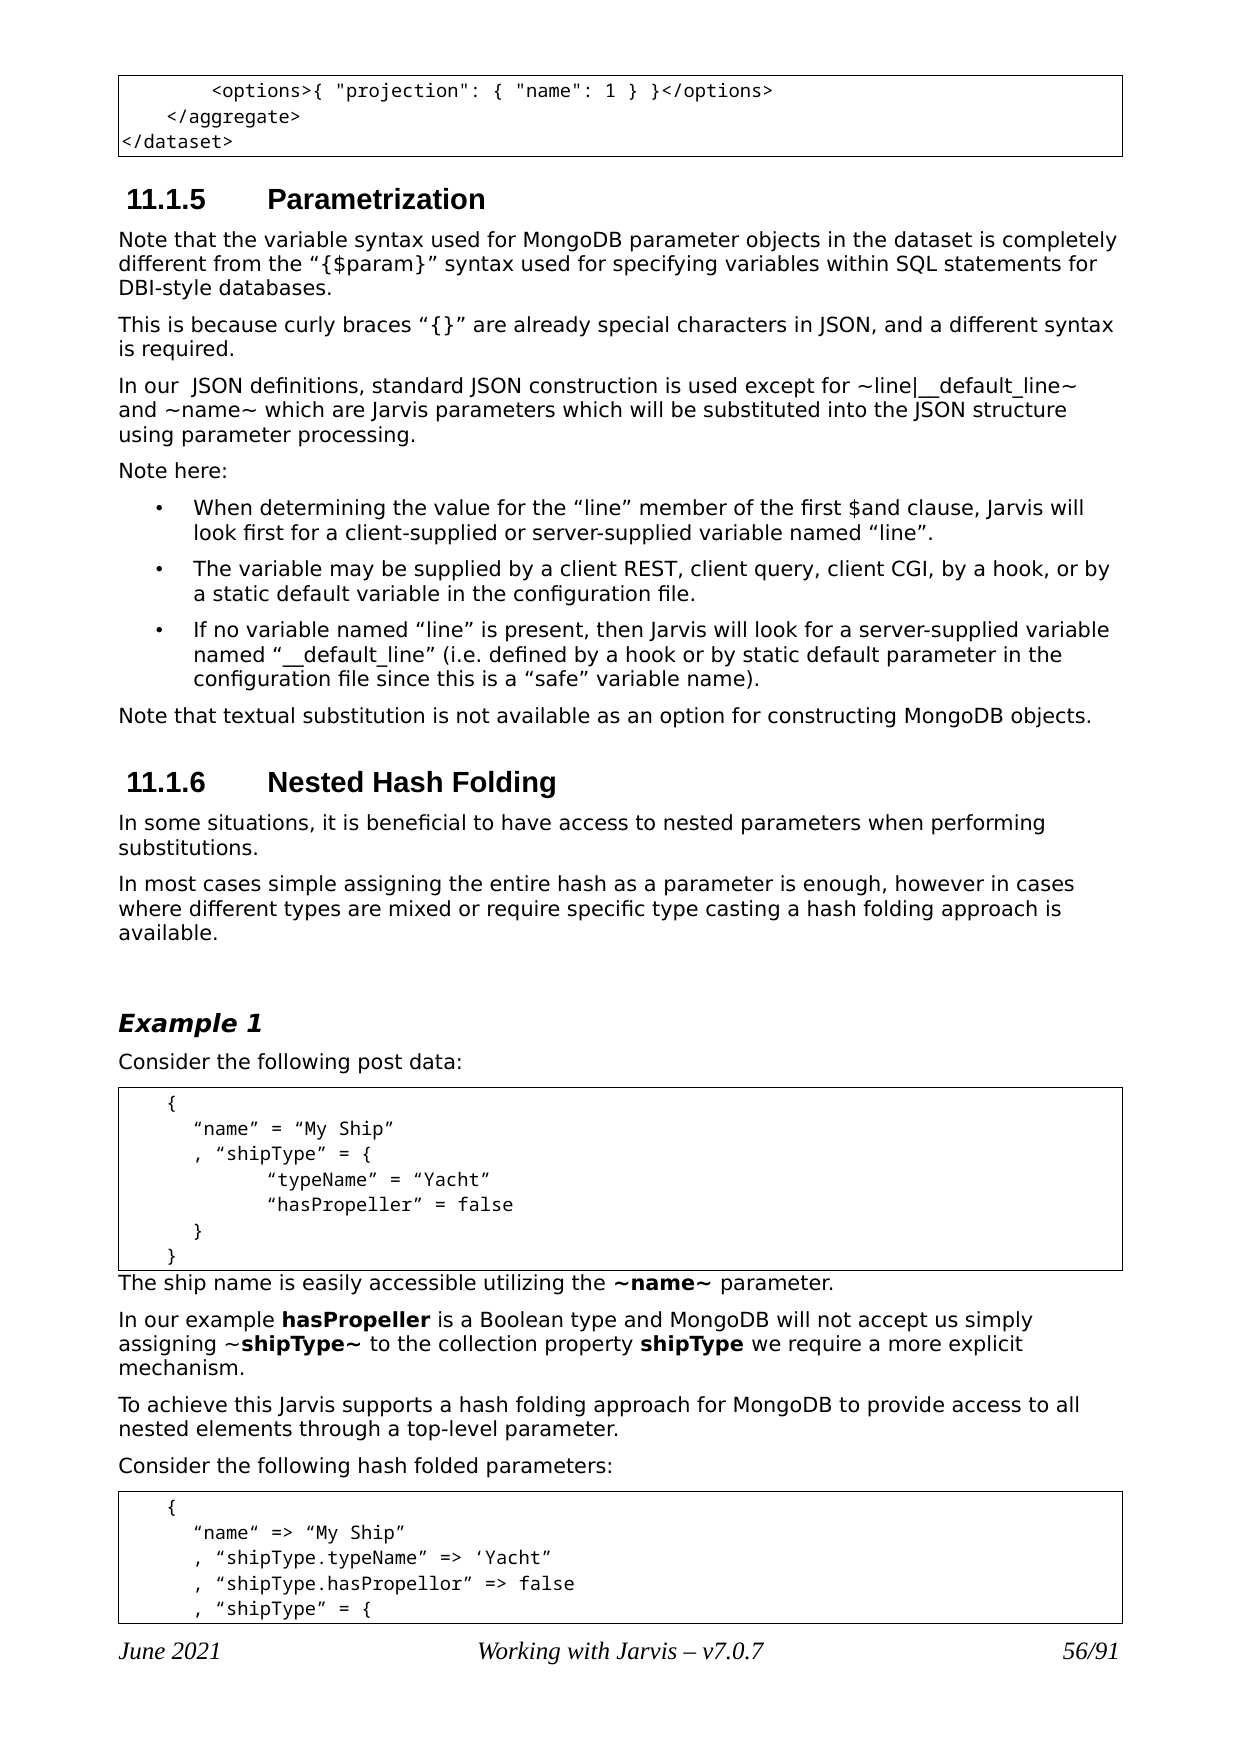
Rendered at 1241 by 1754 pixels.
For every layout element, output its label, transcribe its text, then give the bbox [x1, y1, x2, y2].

text “name” = “My Ship” [119, 1113, 1122, 1138]
text Note here: [118, 459, 1122, 484]
text “typeName” = “Yacht” [119, 1164, 1122, 1189]
text “hasPropeller” = false [119, 1189, 1122, 1215]
list When determining the value for the “line” member of the first $and clause, Jarvis will look first for a client-supplied or server-supplied variable named “line”. [156, 496, 1122, 545]
text Consider the following hash folded parameters: [118, 1454, 1122, 1478]
text { [119, 1088, 1122, 1113]
text } [119, 1240, 1122, 1270]
subtitle Nested Hash Folding [118, 765, 1122, 799]
subtitle Example 1 [118, 1009, 1122, 1038]
text In some situations, it is beneficial to have access to nested parameters when performing substitutions. [118, 811, 1122, 860]
text In our example hasPropeller is a Boolean type and MongoDB will not accept us simply assigning ~shipType~ to the collection property shipType we require a more explicit mechanism. [118, 1308, 1122, 1381]
text To achieve this Jarvis supports a hash folding approach for MongoDB to provide access to all nested elements through a top-level parameter. [118, 1393, 1122, 1442]
text { [119, 1492, 1122, 1516]
text The ship name is easily accessible utilizing the ~name~ parameter. [118, 1271, 1122, 1295]
text } [119, 1215, 1122, 1240]
list The variable may be supplied by a client REST, client query, client CGI, by a hook, or by a static default variable in the configuration file. [156, 557, 1122, 606]
text This is because curly braces “{}” are already special characters in JSON, and a different syntax is required. [118, 313, 1122, 362]
text , “shipType” = { [119, 1593, 1122, 1623]
text </dataset> [119, 126, 1122, 156]
text In our JSON definitions, standard JSON construction is used except for ~line|__default_line~ and ~name~ which are Jarvis parameters which will be substituted into the JSON structure using parameter processing. [118, 374, 1122, 447]
text “name“ => “My Ship” [119, 1516, 1122, 1542]
text Note that textual substitution is not available as an option for constructing MongoDB objects. [118, 704, 1122, 728]
list If no variable named “line” is present, then Jarvis will look for a server-supplied variable named “__default_line” (i.e. defined by a hook or by static default parameter in the configuration file since this is a “safe” variable name). [156, 618, 1122, 691]
text , “shipType.hasPropellor” => false [119, 1567, 1122, 1593]
text , “shipType” = { [119, 1138, 1122, 1164]
subtitle Parametrization [118, 182, 1122, 215]
text </aggregate> [119, 101, 1122, 126]
text Consider the following post data: [118, 1050, 1122, 1074]
text , “shipType.typeName” => ‘Yacht” [119, 1542, 1122, 1567]
text Note that the variable syntax used for MongoDB parameter objects in the dataset is completely different from the “{$param}” syntax used for specifying variables within SQL statements for DBI-style databases. [118, 228, 1122, 301]
text <options>{ "projection": { "name": 1 } }</options> [119, 76, 1122, 101]
text In most cases simple assigning the entire hash as a parameter is enough, however in cases where different types are mixed or require specific type casting a hash folding approach is available. [118, 872, 1122, 945]
